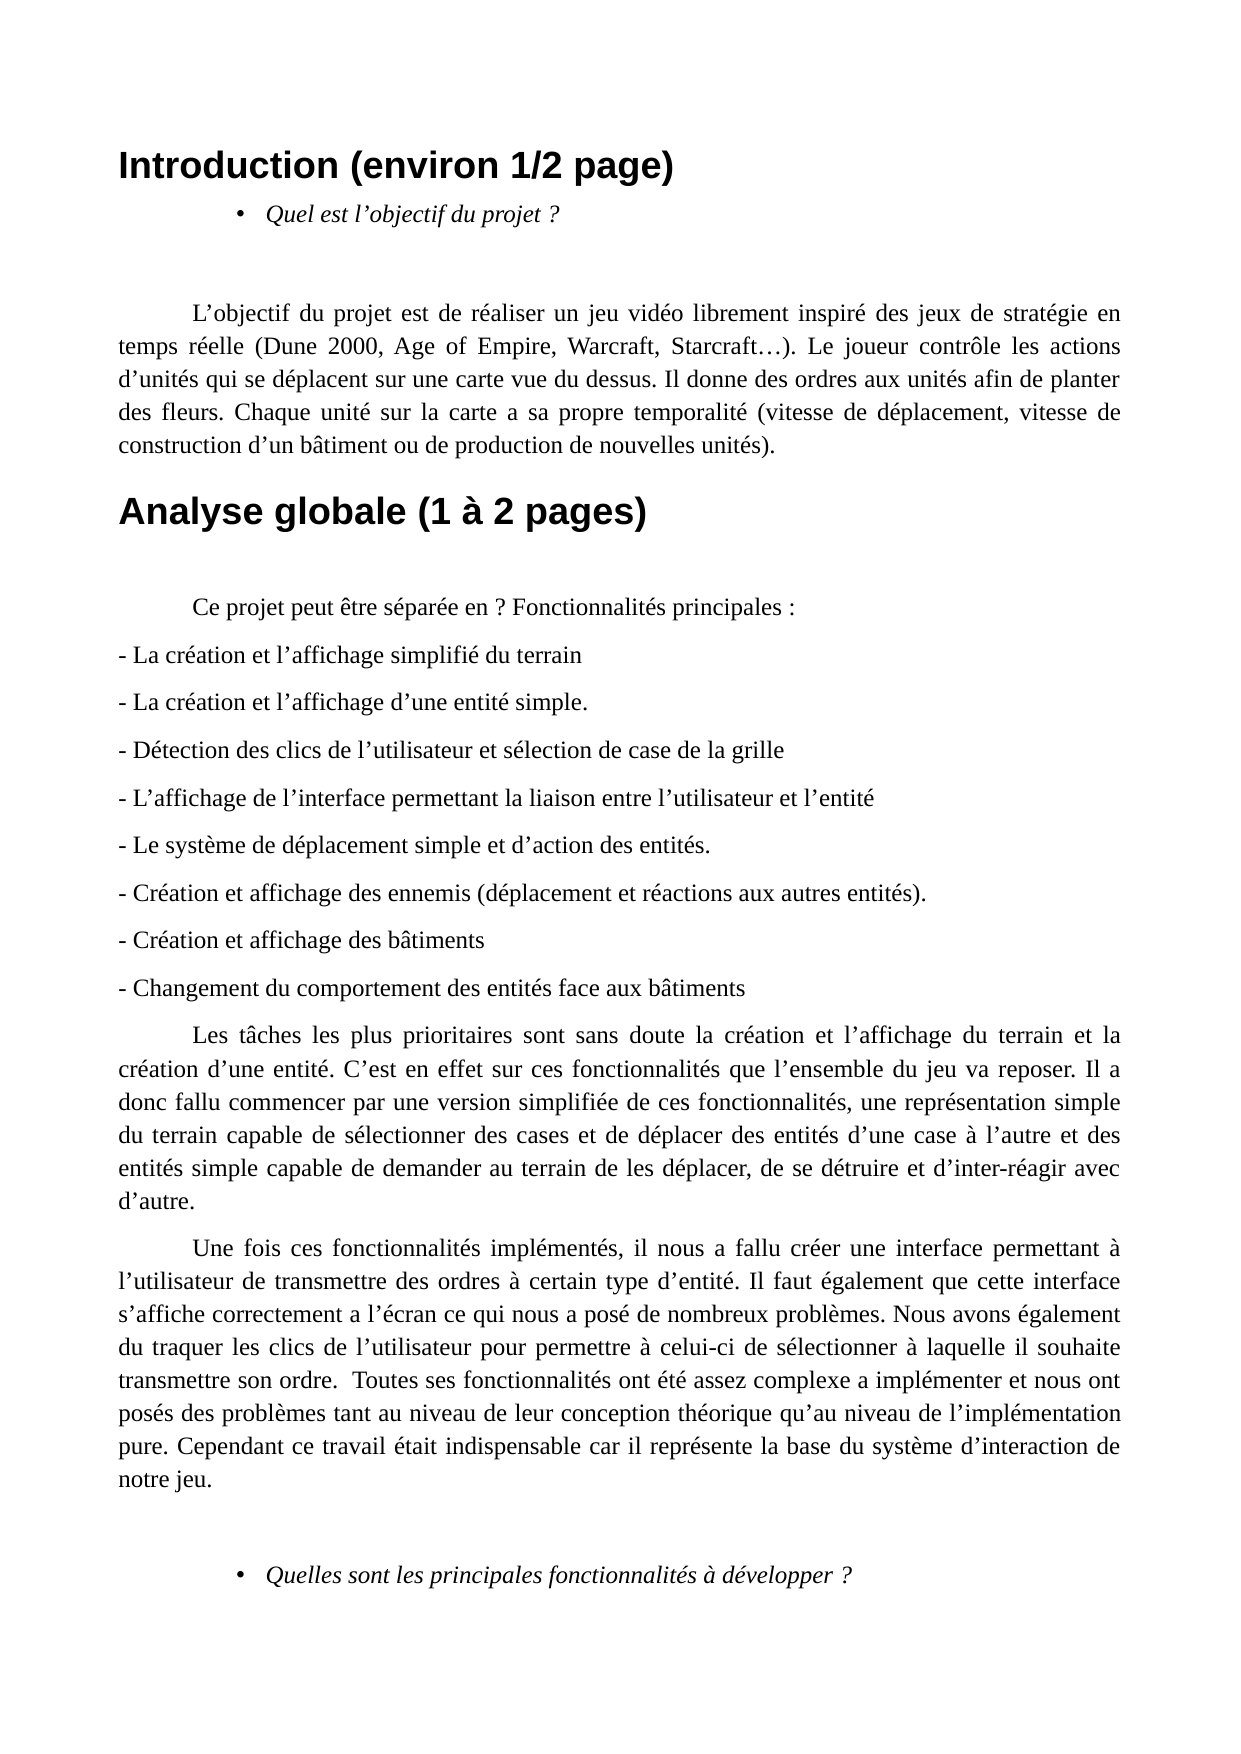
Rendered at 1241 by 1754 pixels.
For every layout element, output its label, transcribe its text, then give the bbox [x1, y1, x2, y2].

subtitle Analyse globale (1 à 2 pages) [118, 488, 1122, 532]
text - L’affichage de l’interface permettant la liaison entre l’utilisateur et l’entité [118, 783, 1122, 811]
text Les tâches les plus prioritaires sont sans doute la création et l’affichage du terrain et la création d’une entité. C’est en effet sur ces fonctionnalités que l’ensemble du jeu va reposer. Il a donc fallu commencer par une version simplifiée de ces fonctionnalités, une représentation simple du terrain capable de sélectionner des cases et de déplacer des entités d’une case à l’autre et des entités simple capable de demander au terrain de les déplacer, de se détruire et d’inter-réagir avec d’autre. [118, 1021, 1122, 1214]
text - Le système de déplacement simple et d’action des entités. [118, 830, 1122, 859]
subtitle Introduction (environ 1/2 page) [118, 143, 1122, 187]
list Quelles sont les principales fonctionnalités à développer ? [236, 1560, 1122, 1588]
text Une fois ces fonctionnalités implémentés, il nous a fallu créer une interface permettant à l’utilisateur de transmettre des ordres à certain type d’entité. Il faut également que cette interface s’affiche correctement a l’écran ce qui nous a posé de nombreux problèmes. Nous avons également du traquer les clics de l’utilisateur pour permettre à celui-ci de sélectionner à laquelle il souhaite transmettre son ordre. Toutes ses fonctionnalités ont été assez complexe a implémenter et nous ont posés des problèmes tant au niveau de leur conception théorique qu’au niveau de l’implémentation pure. Cependant ce travail était indispensable car il représente la base du système d’interaction de notre jeu. [118, 1233, 1122, 1493]
text - Création et affichage des ennemis (déplacement et réactions aux autres entités). [118, 878, 1122, 907]
text - La création et l’affichage d’une entité simple. [118, 687, 1122, 716]
text - La création et l’affichage simplifié du terrain [118, 640, 1122, 668]
text - Changement du comportement des entités face aux bâtiments [118, 973, 1122, 1002]
text Ce projet peut être séparée en ? Fonctionnalités principales : [118, 592, 1122, 621]
text - Création et affichage des bâtiments [118, 925, 1122, 954]
list Quel est l’objectif du projet ? [236, 199, 1122, 228]
text L’objectif du projet est de réaliser un jeu vidéo librement inspiré des jeux de stratégie en temps réelle (Dune 2000, Age of Empire, Warcraft, Starcraft…). Le joueur contrôle les actions d’unités qui se déplacent sur une carte vue du dessus. Il donne des ordres aux unités afin de planter des fleurs. Chaque unité sur la carte a sa propre temporalité (vitesse de déplacement, vitesse de construction d’un bâtiment ou de production de nouvelles unités). [118, 298, 1122, 459]
text - Détection des clics de l’utilisateur et sélection de case de la grille [118, 735, 1122, 764]
